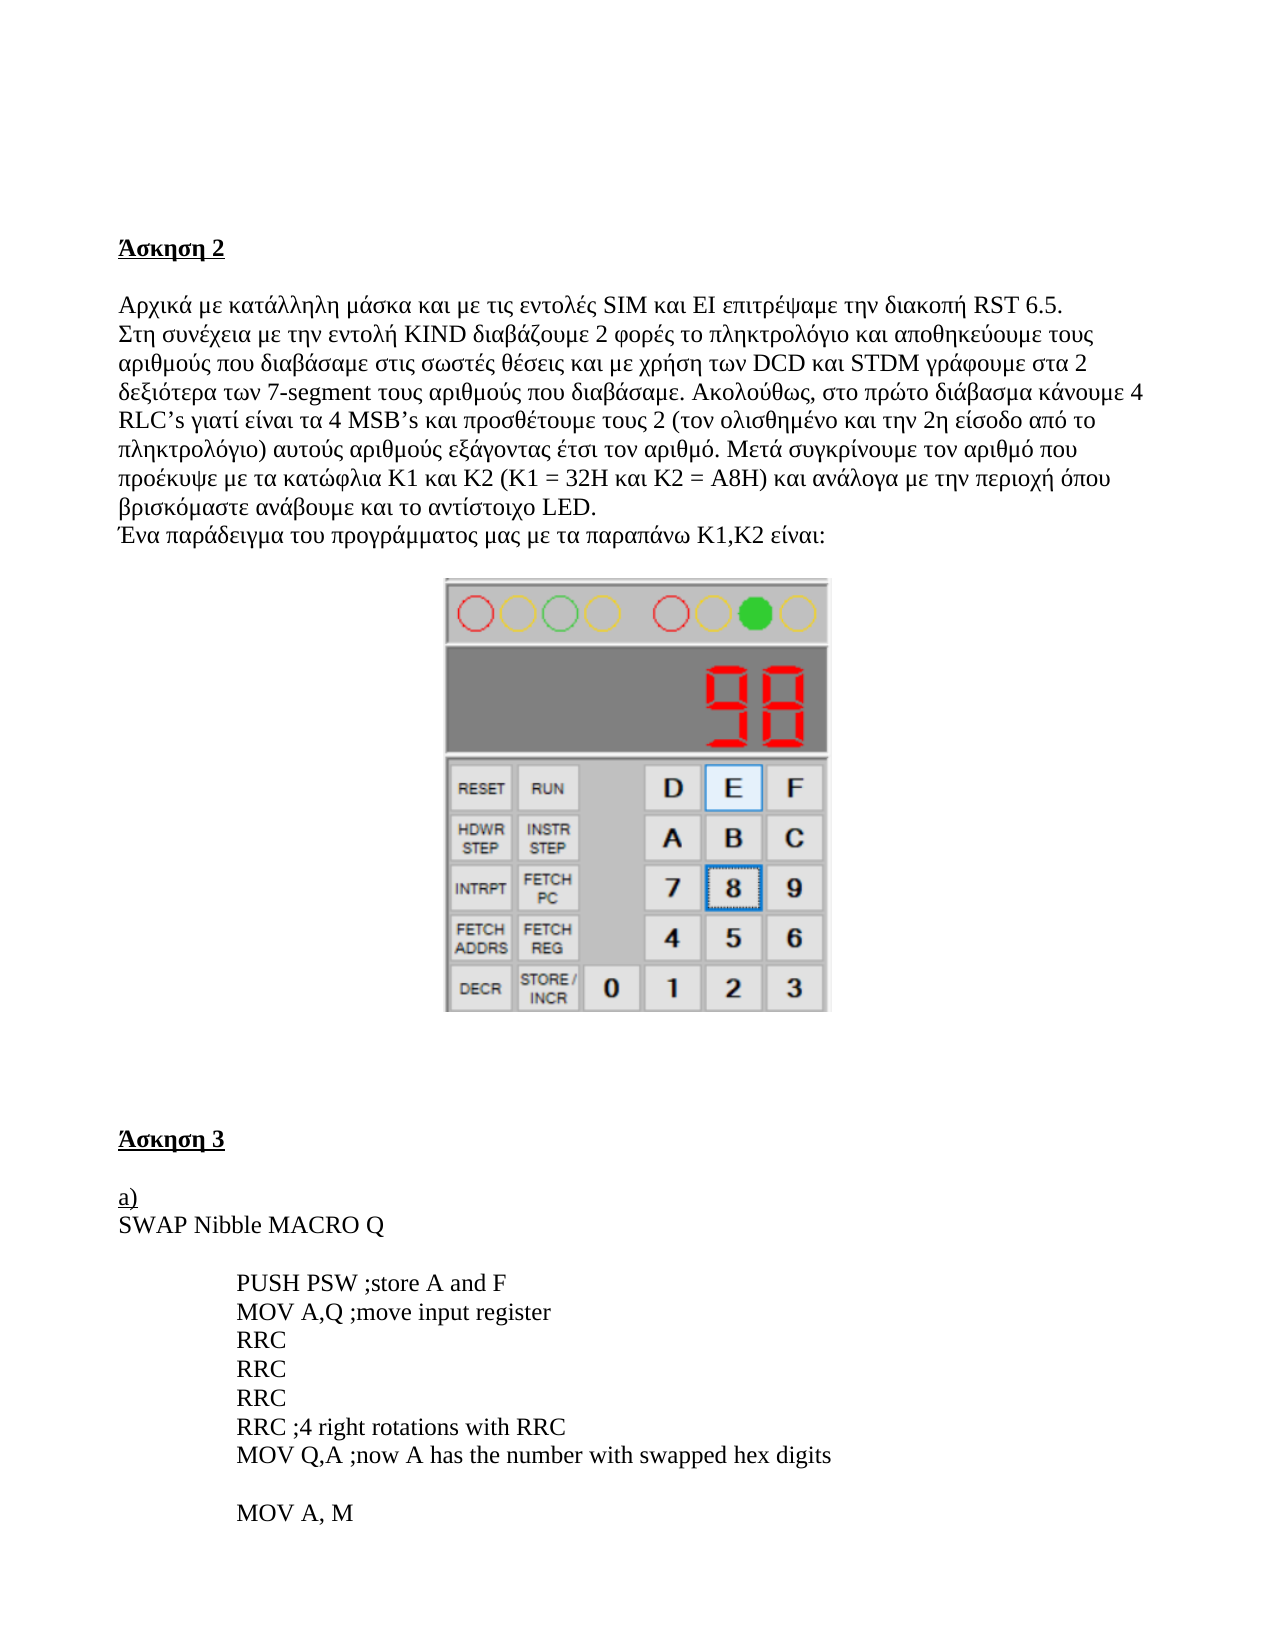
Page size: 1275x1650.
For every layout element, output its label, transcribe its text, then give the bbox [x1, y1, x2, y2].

text MOV Q,A ;now A has the number with swapped hex digits [118, 1441, 1157, 1469]
text RRC ;4 right rotations with RRC [118, 1412, 1157, 1441]
text RRC [118, 1354, 1157, 1383]
text MOV A, M [118, 1498, 1157, 1527]
text Αρχικά με κατάλληλη μάσκα και με τις εντολές SIM και EI επιτρέψαμε την διακοπή RST 6.5. [118, 291, 1157, 319]
text RRC [118, 1383, 1157, 1412]
picture [443, 578, 832, 1012]
text a) [118, 1182, 1157, 1211]
text Άσκηση 2 [118, 233, 1157, 262]
text Στη συνέχεια με την εντολή KIND διαβάζουμε 2 φορές το πληκτρολόγιο και αποθηκεύουμε τους αριθμούς που διαβάσαμε στις σωστές θέσεις και με χρήση των DCD και STDM γράφουμε στα 2 δεξιότερα των 7-segment τους αριθμούς που διαβάσαμε. Ακολούθως, στο πρώτο διάβασμα κάνουμε 4 RLC’s γιατί είναι τα 4 MSB’s και προσθέτουμε τους 2 (τον ολισθημένο και την 2η είσοδο από το πληκτρολόγιο) αυτούς αριθμούς εξάγοντας έτσι τον αριθμό. Μετά συγκρίνουμε τον αριθμό που προέκυψε με τα κατώφλια Κ1 και Κ2 (Κ1 = 32Η και Κ2 = Α8Η) και ανάλογα με την περιοχή όπου βρισκόμαστε ανάβουμε και το αντίστοιχο LED. [118, 319, 1157, 521]
text PUSH PSW ;store A and F [118, 1268, 1157, 1297]
text SWAP Nibble MACRO Q [118, 1211, 1157, 1239]
text Ένα παράδειγμα του προγράμματος μας με τα παραπάνω Κ1,Κ2 είναι: [118, 521, 1157, 549]
text MOV A,Q ;move input register [118, 1297, 1157, 1326]
text RRC [118, 1326, 1157, 1354]
text Άσκηση 3 [118, 1124, 1157, 1153]
